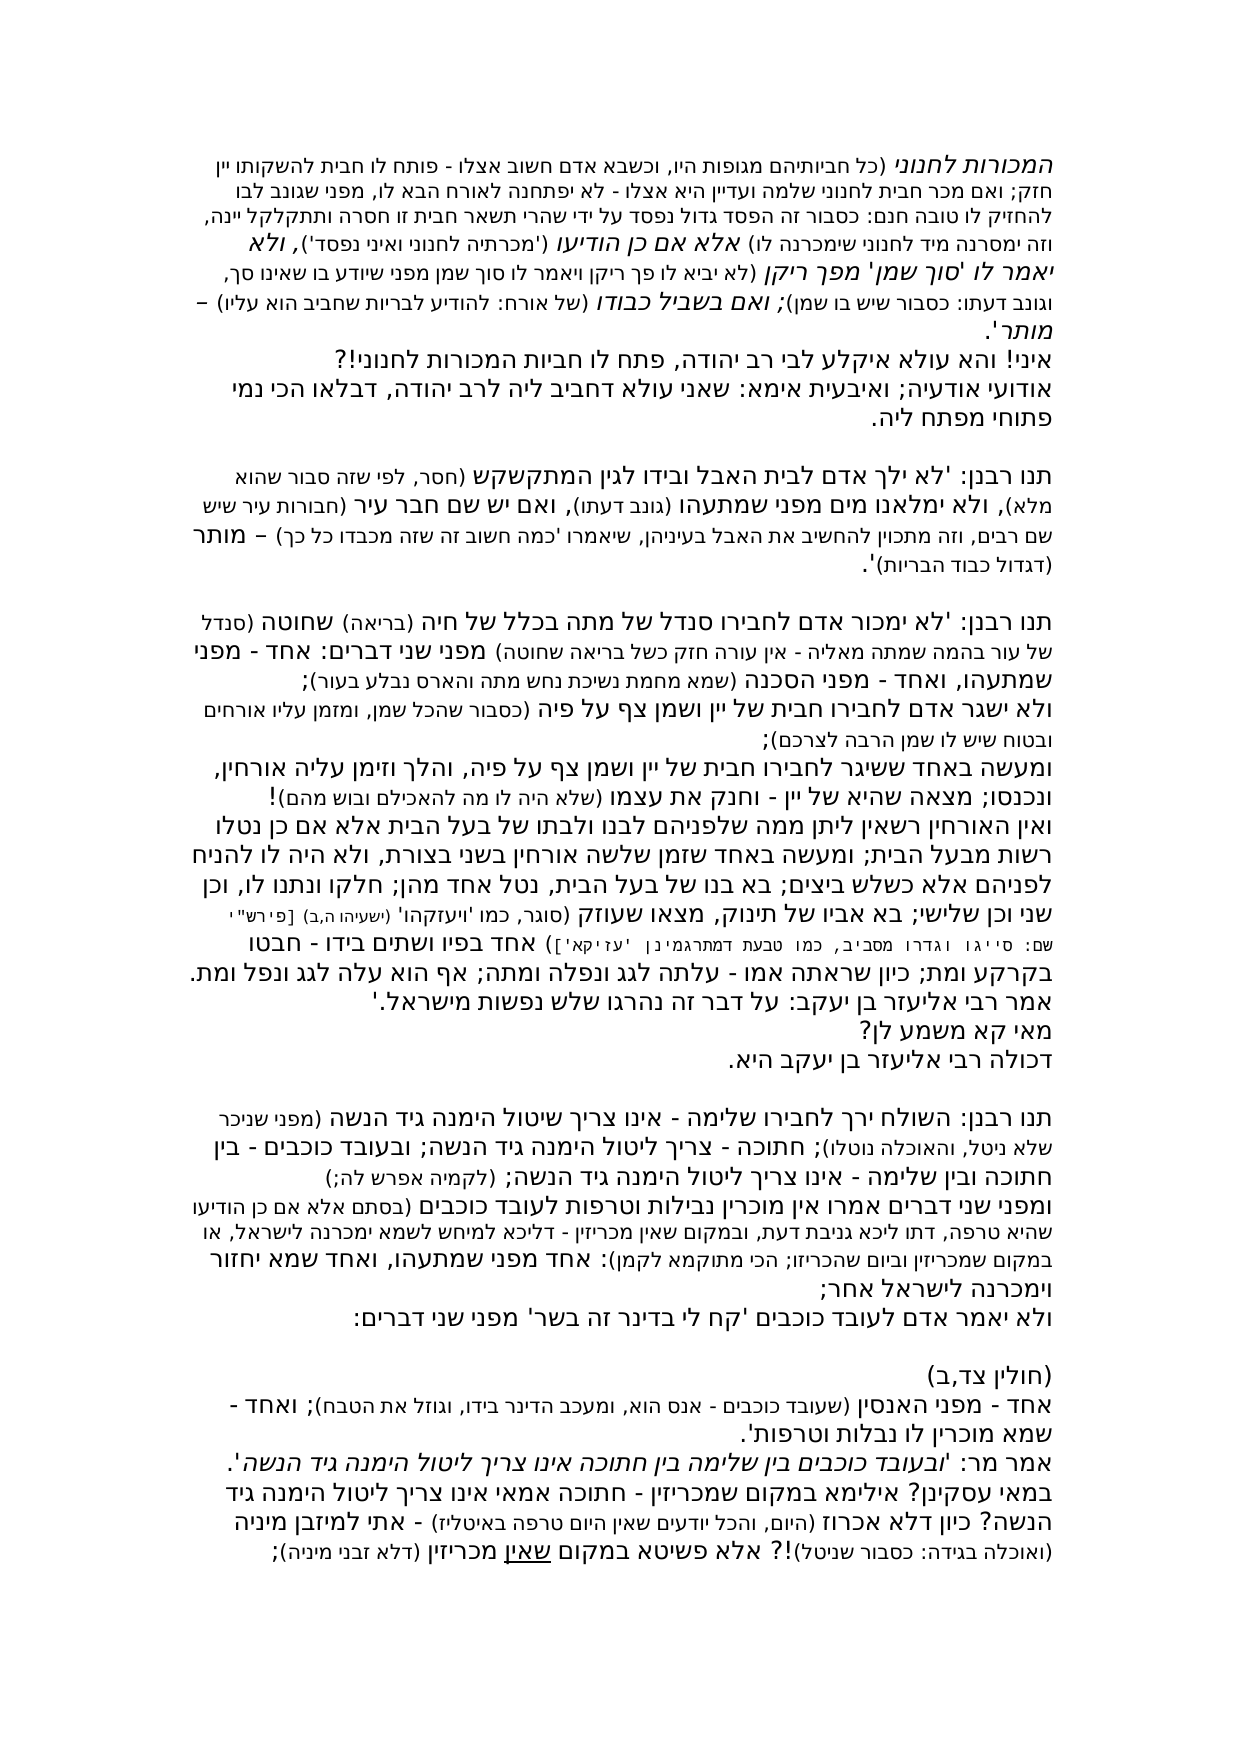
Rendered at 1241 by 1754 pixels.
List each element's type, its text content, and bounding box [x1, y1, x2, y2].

text (חולין צד,ב) [187, 1361, 1053, 1390]
text המכורות לחנוני (כל חביותיהם מגופות היו, וכשבא אדם חשוב אצלו - פותח לו חבית להשקותו יין חזק; ואם מכר חבית לחנוני שלמה ועדיין היא אצלו - לא יפתחנה לאורח הבא לו, מפני שגונב לבו להחזיק לו טובה חנם: כסבור זה הפסד גדול נפסד על ידי שהרי תשאר חבית זו חסרה ותתקלקל יינה, וזה ימסרנה מיד לחנוני שימכרנה לו) אלא אם כן הודיעו ('מכרתיה לחנוני ואיני נפסד'), ולא יאמר לו 'סוך שמן' מפך ריקן (לא יביא לו פך ריקן ויאמר לו סוך שמן מפני שיודע בו שאינו סך, וגונב דעתו: כסבור שיש בו שמן); ואם בשביל כבודו (של אורח: להודיע לבריות שחביב הוא עליו) – מותר'. [187, 150, 1053, 345]
text ואין האורחין רשאין ליתן ממה שלפניהם לבנו ולבתו של בעל הבית אלא אם כן נטלו רשות מבעל הבית; ומעשה באחד שזמן שלשה אורחין בשני בצורת, ולא היה לו להניח לפניהם אלא כשלש ביצים; בא בנו של בעל הבית, נטל אחד מהן; חלקו ונתנו לו, וכן שני וכן שלישי; בא אביו של תינוק, מצאו שעוזק (סוגר, כמו 'ויעזקהו' (ישעיהו ה,ב) [פירש"י שם: סייגו וגדרו מסביב, כמו טבעת דמתרגמינן 'עזיקא']) אחד בפיו ושתים בידו - חבטו בקרקע ומת; כיון שראתה אמו - עלתה לגג ונפלה ומתה; אף הוא עלה לגג ונפל ומת. אמר רבי אליעזר בן יעקב: על דבר זה נהרגו שלש נפשות מישראל.' [187, 811, 1053, 1016]
text במאי עסקינן? אילימא במקום שמכריזין - חתוכה אמאי אינו צריך ליטול הימנה גיד הנשה? כיון דלא אכרוז (היום, והכל יודעים שאין היום טרפה באיטליז) - אתי למיזבן מיניה (ואוכלה בגידה: כסבור שניטל)!? אלא פשיטא במקום שאין מכריזין (דלא זבני מיניה); [187, 1478, 1053, 1566]
text אחד - מפני האנסין (שעובד כוכבים - אנס הוא, ומעכב הדינר בידו, וגוזל את הטבח); ואחד - שמא מוכרין לו נבלות וטרפות'. [187, 1390, 1053, 1449]
text ומפני שני דברים אמרו אין מוכרין נבילות וטרפות לעובד כוכבים (בסתם אלא אם כן הודיעו שהיא טרפה, דתו ליכא גניבת דעת, ובמקום שאין מכריזין - דליכא למיחש לשמא ימכרנה לישראל, או במקום שמכריזין וביום שהכריזו; הכי מתוקמא לקמן): אחד מפני שמתעהו, ואחד שמא יחזור וימכרנה לישראל אחר; [187, 1191, 1053, 1303]
text ולא יאמר אדם לעובד כוכבים 'קח לי בדינר זה בשר' מפני שני דברים: [187, 1303, 1053, 1332]
text איני! והא עולא איקלע לבי רב יהודה, פתח לו חביות המכורות לחנוני!? [187, 345, 1053, 374]
text ולא ישגר אדם לחבירו חבית של יין ושמן צף על פיה (כסבור שהכל שמן, ומזמן עליו אורחים ובטוח שיש לו שמן הרבה לצרכם); [187, 695, 1053, 753]
text אמר מר: 'ובעובד כוכבים בין שלימה בין חתוכה אינו צריך ליטול הימנה גיד הנשה'. [187, 1449, 1053, 1478]
text אודועי אודעיה; ואיבעית אימא: שאני עולא דחביב ליה לרב יהודה, דבלאו הכי נמי פתוחי מפתח ליה. [187, 374, 1053, 433]
text ומעשה באחד ששיגר לחבירו חבית של יין ושמן צף על פיה, והלך וזימן עליה אורחין, ונכנסו; מצאה שהיא של יין - וחנק את עצמו (שלא היה לו מה להאכילם ובוש מהם)! [187, 753, 1053, 811]
text מאי קא משמע לן? [187, 1016, 1053, 1045]
text דכולה רבי אליעזר בן יעקב היא. [187, 1045, 1053, 1074]
text תנו רבנן: 'לא ילך אדם לבית האבל ובידו לגין המתקשקש (חסר, לפי שזה סבור שהוא מלא), ולא ימלאנו מים מפני שמתעהו (גונב דעתו), ואם יש שם חבר עיר (חבורות עיר שיש שם רבים, וזה מתכוין להחשיב את האבל בעיניהן, שיאמרו 'כמה חשוב זה שזה מכבדו כל כך) – מותר (דגדול כבוד הבריות)'. [187, 461, 1053, 578]
text תנו רבנן: השולח ירך לחבירו שלימה - אינו צריך שיטול הימנה גיד הנשה (מפני שניכר שלא ניטל, והאוכלה נוטלו); חתוכה - צריך ליטול הימנה גיד הנשה; ובעובד כוכבים - בין חתוכה ובין שלימה - אינו צריך ליטול הימנה גיד הנשה; (לקמיה אפרש לה;) [187, 1103, 1053, 1191]
text תנו רבנן: 'לא ימכור אדם לחבירו סנדל של מתה בכלל של חיה (בריאה) שחוטה (סנדל של עור בהמה שמתה מאליה - אין עורה חזק כשל בריאה שחוטה) מפני שני דברים: אחד - מפני שמתעהו, ואחד - מפני הסכנה (שמא מחמת נשיכת נחש מתה והארס נבלע בעור); [187, 607, 1053, 695]
